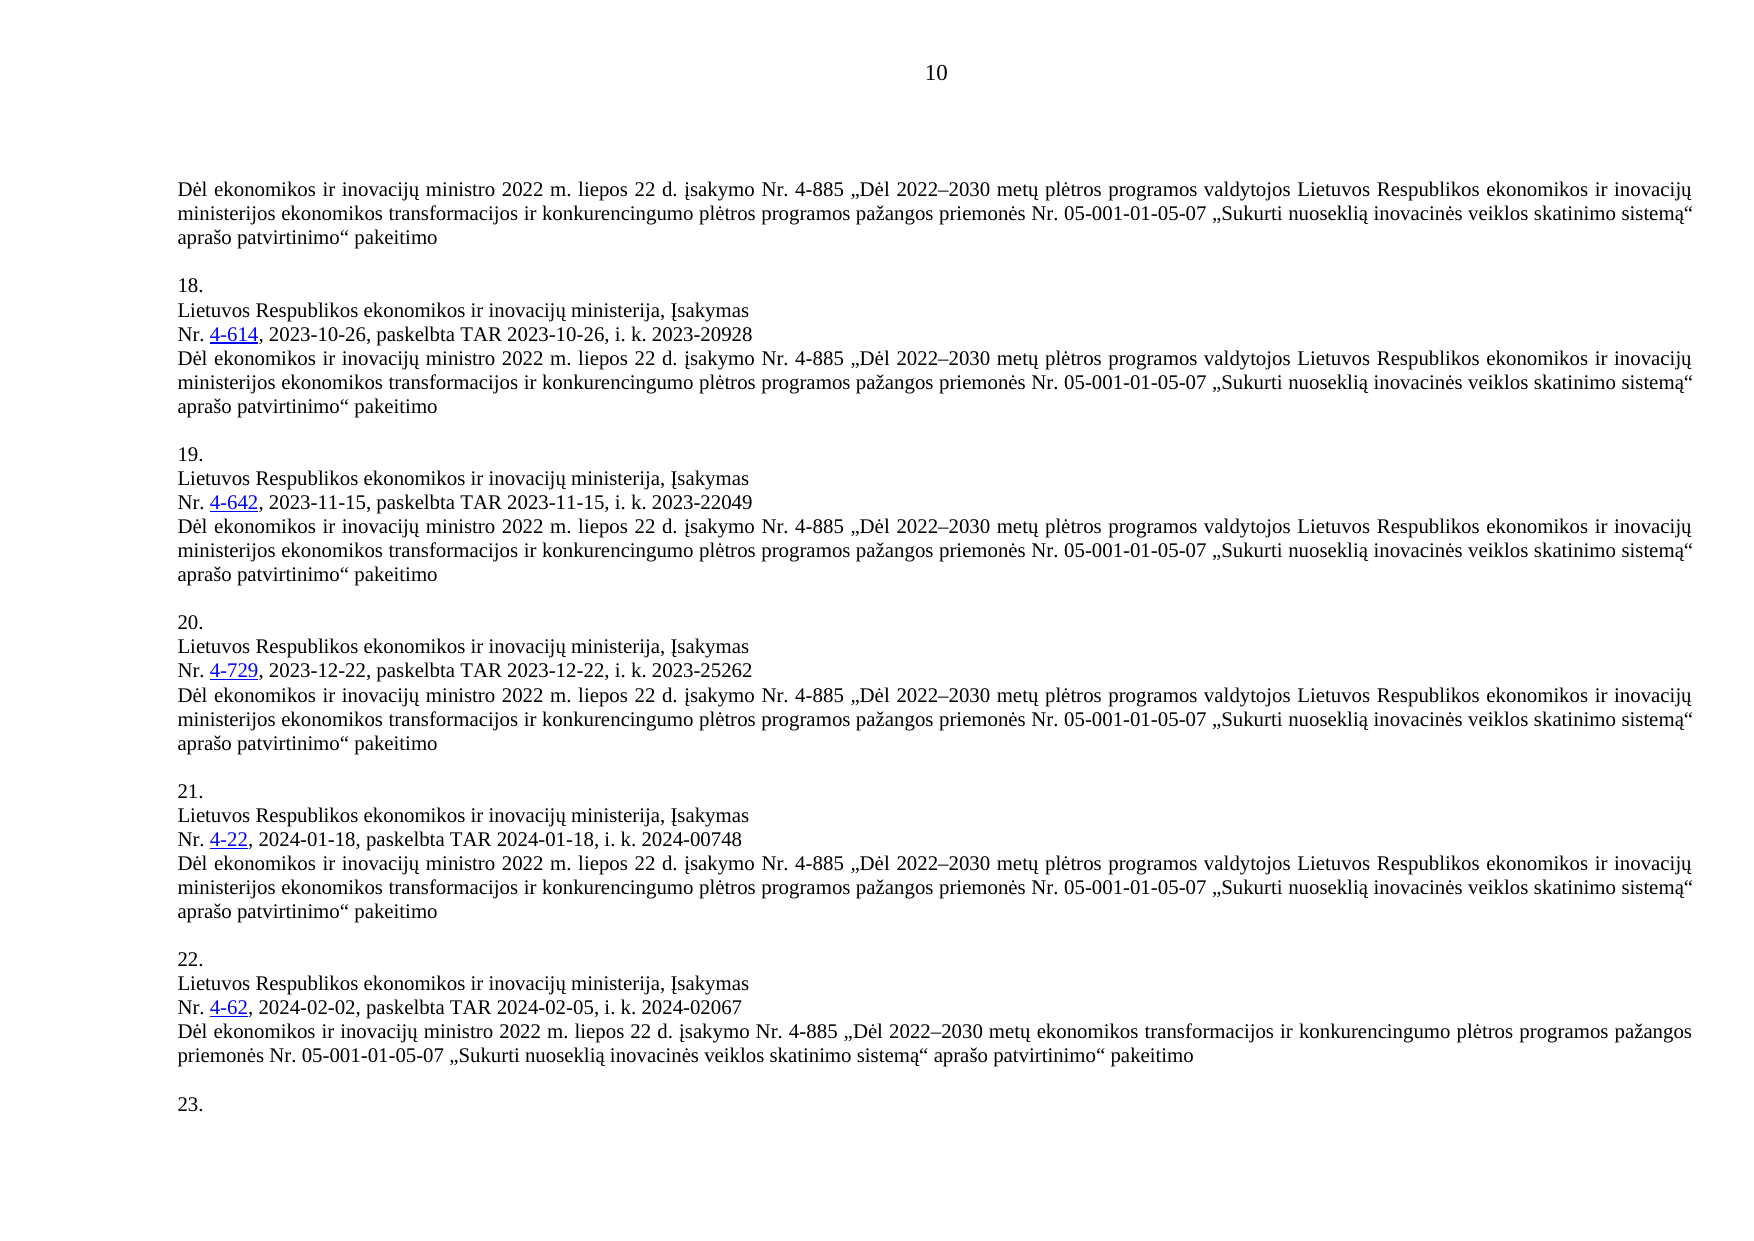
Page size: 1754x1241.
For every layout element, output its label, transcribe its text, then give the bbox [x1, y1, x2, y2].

text 18. [177, 273, 1695, 297]
text 19. [177, 442, 1695, 466]
text Dėl ekonomikos ir inovacijų ministro 2022 m. liepos 22 d. įsakymo Nr. 4-885 „Dėl 2022–2030 metų ekonomikos transformacijos ir konkurencingumo plėtros programos pažangos priemonės Nr. 05-001-01-05-07 „Sukurti nuoseklią inovacinės veiklos skatinimo sistemą“ aprašo patvirtinimo“ pakeitimo [177, 1019, 1695, 1067]
text 20. [177, 610, 1695, 634]
text Dėl ekonomikos ir inovacijų ministro 2022 m. liepos 22 d. įsakymo Nr. 4-885 „Dėl 2022–2030 metų plėtros programos valdytojos Lietuvos Respublikos ekonomikos ir inovacijų ministerijos ekonomikos transformacijos ir konkurencingumo plėtros programos pažangos priemonės Nr. 05-001-01-05-07 „Sukurti nuoseklią inovacinės veiklos skatinimo sistemą“ aprašo patvirtinimo“ pakeitimo [177, 177, 1695, 249]
text Lietuvos Respublikos ekonomikos ir inovacijų ministerija, Įsakymas [177, 803, 1695, 827]
text Dėl ekonomikos ir inovacijų ministro 2022 m. liepos 22 d. įsakymo Nr. 4-885 „Dėl 2022–2030 metų plėtros programos valdytojos Lietuvos Respublikos ekonomikos ir inovacijų ministerijos ekonomikos transformacijos ir konkurencingumo plėtros programos pažangos priemonės Nr. 05-001-01-05-07 „Sukurti nuoseklią inovacinės veiklos skatinimo sistemą“ aprašo patvirtinimo“ pakeitimo [177, 851, 1695, 923]
text 21. [177, 779, 1695, 803]
text Lietuvos Respublikos ekonomikos ir inovacijų ministerija, Įsakymas [177, 297, 1695, 322]
text 22. [177, 947, 1695, 971]
text Dėl ekonomikos ir inovacijų ministro 2022 m. liepos 22 d. įsakymo Nr. 4-885 „Dėl 2022–2030 metų plėtros programos valdytojos Lietuvos Respublikos ekonomikos ir inovacijų ministerijos ekonomikos transformacijos ir konkurencingumo plėtros programos pažangos priemonės Nr. 05-001-01-05-07 „Sukurti nuoseklią inovacinės veiklos skatinimo sistemą“ aprašo patvirtinimo“ pakeitimo [177, 514, 1695, 586]
text Nr. 4-62, 2024-02-02, paskelbta TAR 2024-02-05, i. k. 2024-02067 [177, 995, 1695, 1019]
text Nr. 4-22, 2024-01-18, paskelbta TAR 2024-01-18, i. k. 2024-00748 [177, 827, 1695, 851]
text Dėl ekonomikos ir inovacijų ministro 2022 m. liepos 22 d. įsakymo Nr. 4-885 „Dėl 2022–2030 metų plėtros programos valdytojos Lietuvos Respublikos ekonomikos ir inovacijų ministerijos ekonomikos transformacijos ir konkurencingumo plėtros programos pažangos priemonės Nr. 05-001-01-05-07 „Sukurti nuoseklią inovacinės veiklos skatinimo sistemą“ aprašo patvirtinimo“ pakeitimo [177, 682, 1695, 755]
text Dėl ekonomikos ir inovacijų ministro 2022 m. liepos 22 d. įsakymo Nr. 4-885 „Dėl 2022–2030 metų plėtros programos valdytojos Lietuvos Respublikos ekonomikos ir inovacijų ministerijos ekonomikos transformacijos ir konkurencingumo plėtros programos pažangos priemonės Nr. 05-001-01-05-07 „Sukurti nuoseklią inovacinės veiklos skatinimo sistemą“ aprašo patvirtinimo“ pakeitimo [177, 346, 1695, 418]
text Nr. 4-642, 2023-11-15, paskelbta TAR 2023-11-15, i. k. 2023-22049 [177, 490, 1695, 514]
text 23. [177, 1092, 1695, 1116]
text Lietuvos Respublikos ekonomikos ir inovacijų ministerija, Įsakymas [177, 971, 1695, 995]
text Nr. 4-729, 2023-12-22, paskelbta TAR 2023-12-22, i. k. 2023-25262 [177, 658, 1695, 682]
text Nr. 4-614, 2023-10-26, paskelbta TAR 2023-10-26, i. k. 2023-20928 [177, 322, 1695, 346]
text Lietuvos Respublikos ekonomikos ir inovacijų ministerija, Įsakymas [177, 634, 1695, 658]
text Lietuvos Respublikos ekonomikos ir inovacijų ministerija, Įsakymas [177, 466, 1695, 490]
